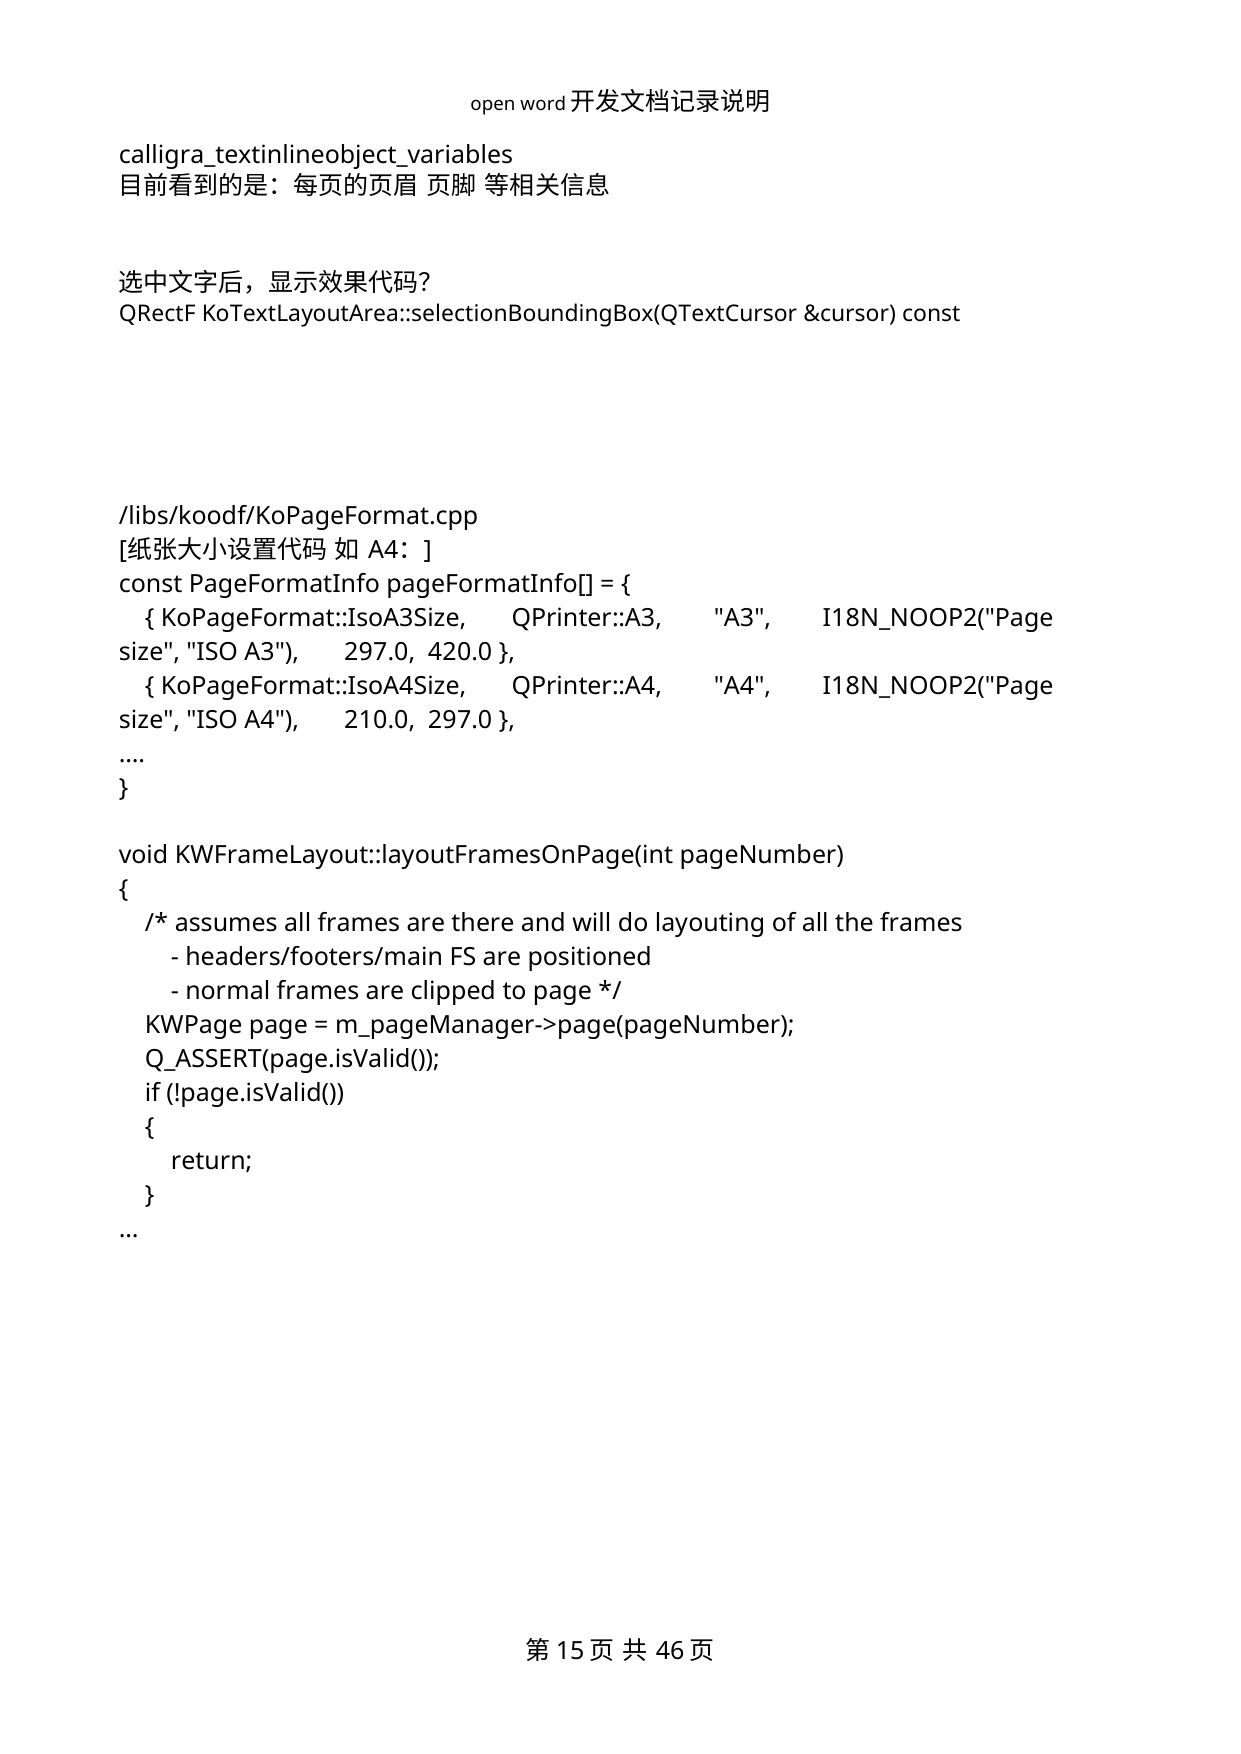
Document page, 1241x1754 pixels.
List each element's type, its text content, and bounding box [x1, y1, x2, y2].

text void KWFrameLayout::layoutFramesOnPage(int pageNumber) [119, 837, 1121, 871]
text /* assumes all frames are there and will do layouting of all the frames [119, 905, 1121, 939]
text { [119, 871, 1121, 905]
text QRectF KoTextLayoutArea::selectionBoundingBox(QTextCursor &cursor) const [119, 297, 1121, 328]
text .... [119, 736, 1121, 769]
text { KoPageFormat::IsoA4Size, QPrinter::A4, "A4", I18N_NOOP2("Page size", "ISO A4"), 210.0, 297.0 }, [119, 668, 1121, 736]
text return; [119, 1143, 1121, 1177]
text calligra_textinlineobject_variables [119, 137, 1121, 171]
text [纸张大小设置代码 如 A4：] [119, 532, 1121, 566]
text if (!page.isValid()) [119, 1075, 1121, 1109]
text /libs/koodf/KoPageFormat.cpp [119, 498, 1121, 532]
text KWPage page = m_pageManager->page(pageNumber); [119, 1007, 1121, 1041]
text Q_ASSERT(page.isValid()); [119, 1041, 1121, 1075]
text - headers/footers/main FS are positioned [119, 939, 1121, 973]
text } [119, 769, 1121, 803]
text const PageFormatInfo pageFormatInfo[] = { [119, 566, 1121, 600]
text 选中文字后，显示效果代码？ [119, 268, 1121, 297]
text ... [119, 1211, 1121, 1245]
text { [119, 1109, 1121, 1143]
text { KoPageFormat::IsoA3Size, QPrinter::A3, "A3", I18N_NOOP2("Page size", "ISO A3"), 297.0, 420.0 }, [119, 600, 1121, 668]
text - normal frames are clipped to page */ [119, 973, 1121, 1007]
text } [119, 1177, 1121, 1211]
text 目前看到的是：每页的页眉 页脚 等相关信息 [119, 171, 1121, 200]
